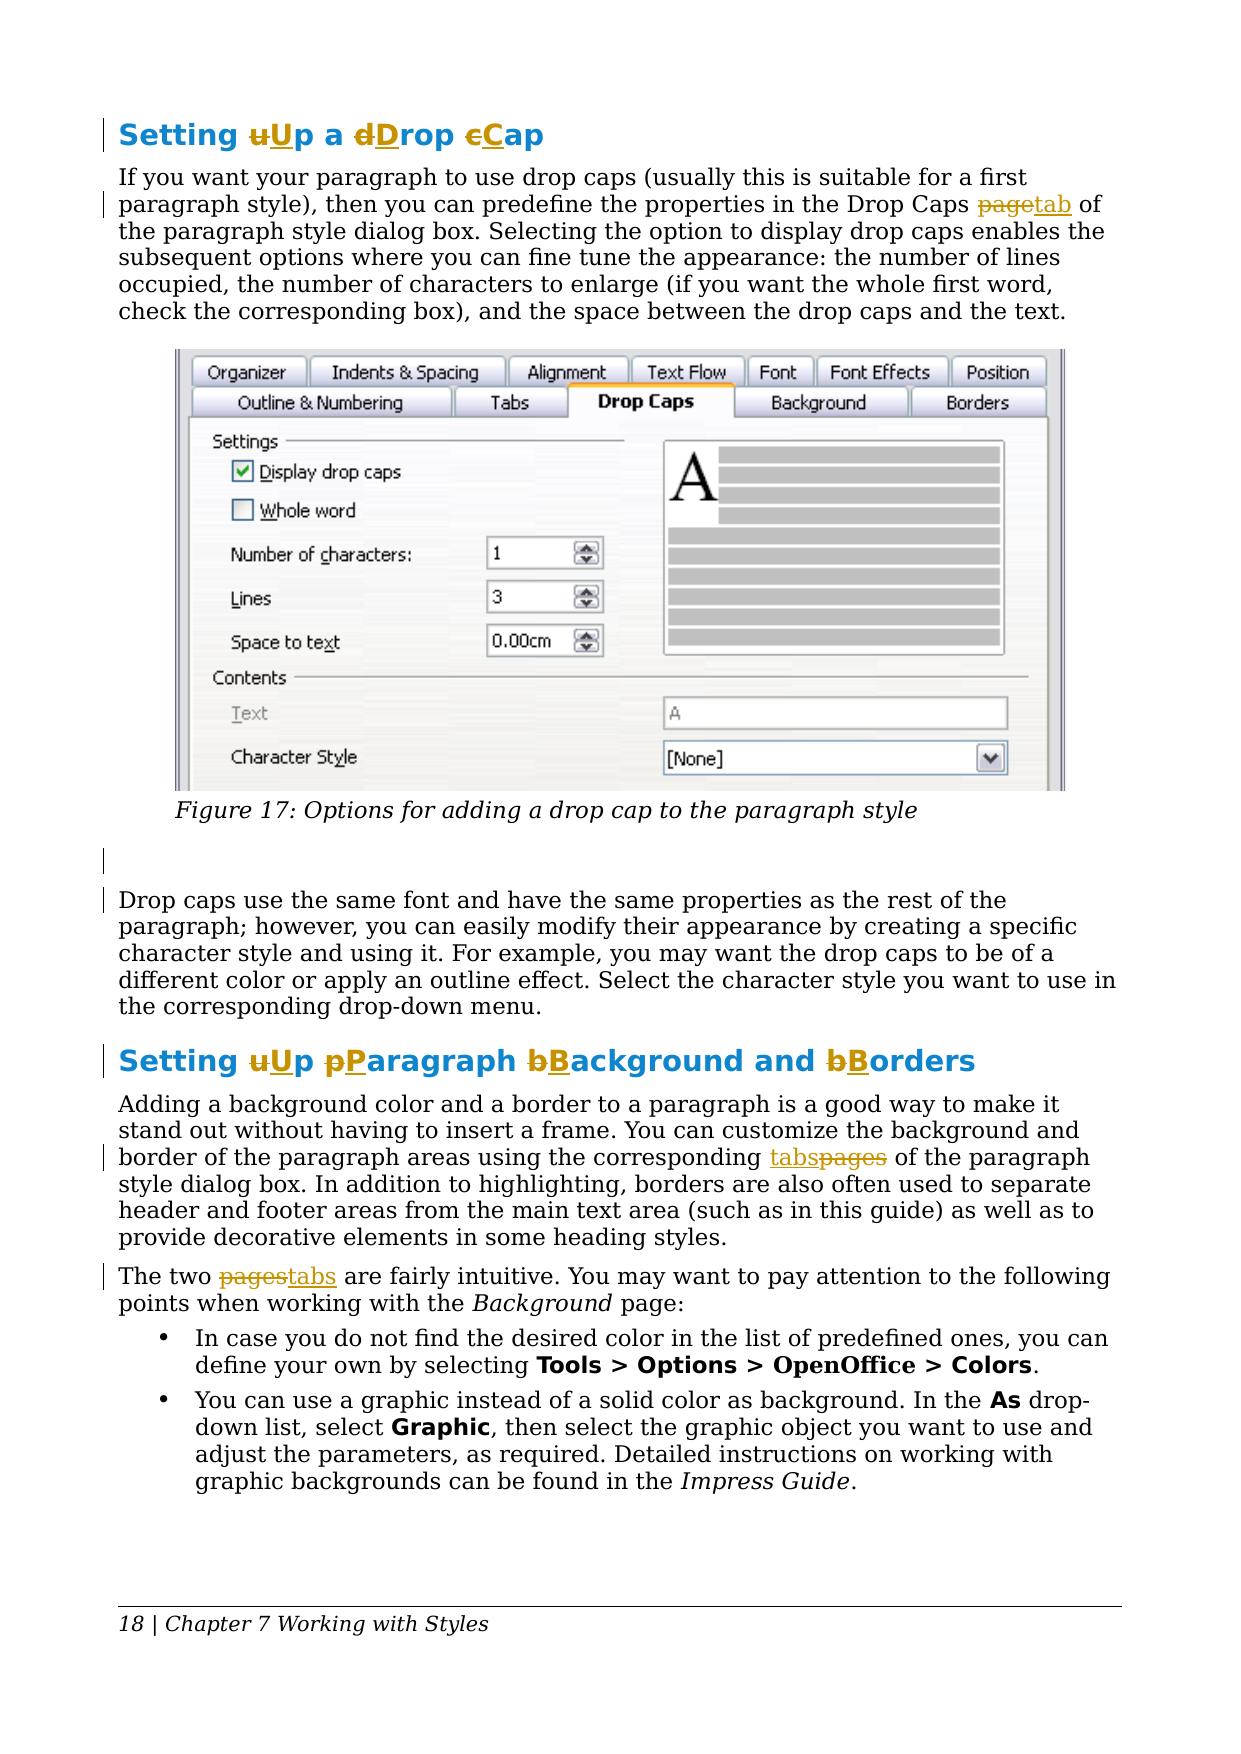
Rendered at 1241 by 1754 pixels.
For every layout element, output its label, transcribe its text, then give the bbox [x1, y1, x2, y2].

list You can use a graphic instead of a solid color as background. In the As drop-down list, select Graphic, then select the graphic object you want to use and adjust the parameters, as required. Detailed instructions on working with graphic backgrounds can be found in the Impress Guide. [156, 1385, 1122, 1494]
text Adding a background color and a border to a paragraph is a good way to make it stand out without having to insert a frame. You can customize the background and border of the paragraph areas using the corresponding tabs of the paragraph style dialog box. In addition to highlighting, borders are also often used to separate header and footer areas from the main text area (such as in this guide) as well as to provide decorative elements in some heading styles. [118, 1091, 1122, 1251]
list The two tabs are fairly intuitive. You may want to pay attention to the following points when working with the Background page: [118, 1263, 1122, 1317]
text Drop caps use the same font and have the same properties as the rest of the paragraph; however, you can easily modify their appearance by creating a specific character style and using it. For example, you may want the drop caps to be of a different color or apply an outline effect. Select the character style you want to use in the corresponding drop-down menu. [118, 887, 1122, 1020]
text If you want your paragraph to use drop caps (usually this is suitable for a first paragraph style), then you can predefine the properties in the Drop Caps tab of the paragraph style dialog box. Selecting the option to display drop caps enables the subsequent options where you can fine tune the appearance: the number of lines occupied, the number of characters to enlarge (if you want the whole first word, check the corresponding box), and the space between the drop caps and the text. [118, 164, 1122, 324]
list In case you do not find the desired color in the list of predefined ones, you can define your own by selecting Tools > Options > OpenOffice > Colors. [156, 1323, 1122, 1379]
picture [175, 349, 1066, 791]
text Figure 17: Options for adding a drop cap to the paragraph style [175, 797, 1065, 823]
subtitle Setting Up a Drop Cap [118, 118, 1122, 152]
subtitle Setting Up Paragraph Background and Borders [118, 1044, 1122, 1078]
